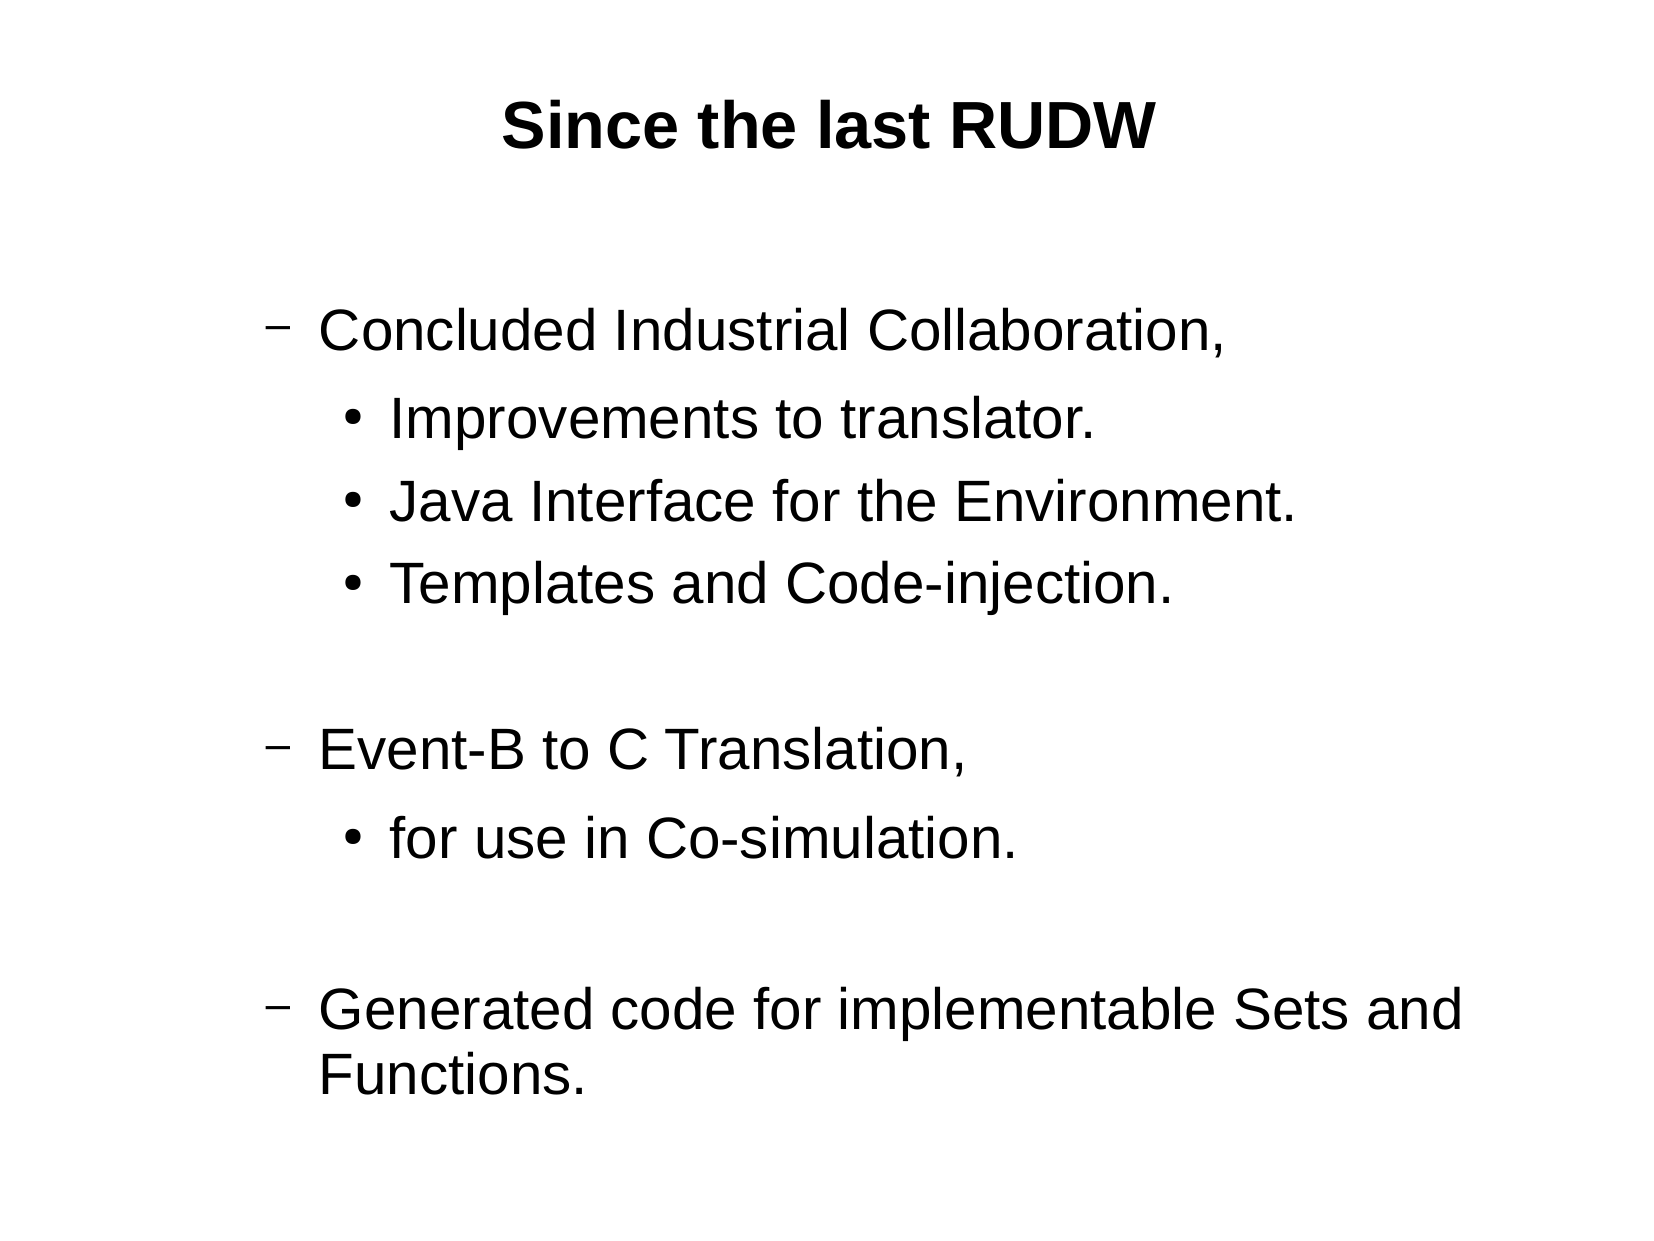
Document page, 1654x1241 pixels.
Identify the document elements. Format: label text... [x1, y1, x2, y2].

list Since the last RUDW Concluded Industrial Collaboration, Improvements to translator. Java Interface for the Environment. Templates and Code-injection. Event-B to C Translation, for use in Co-simulation. Generated code for implementable Sets and Functions. [177, 88, 1483, 1193]
